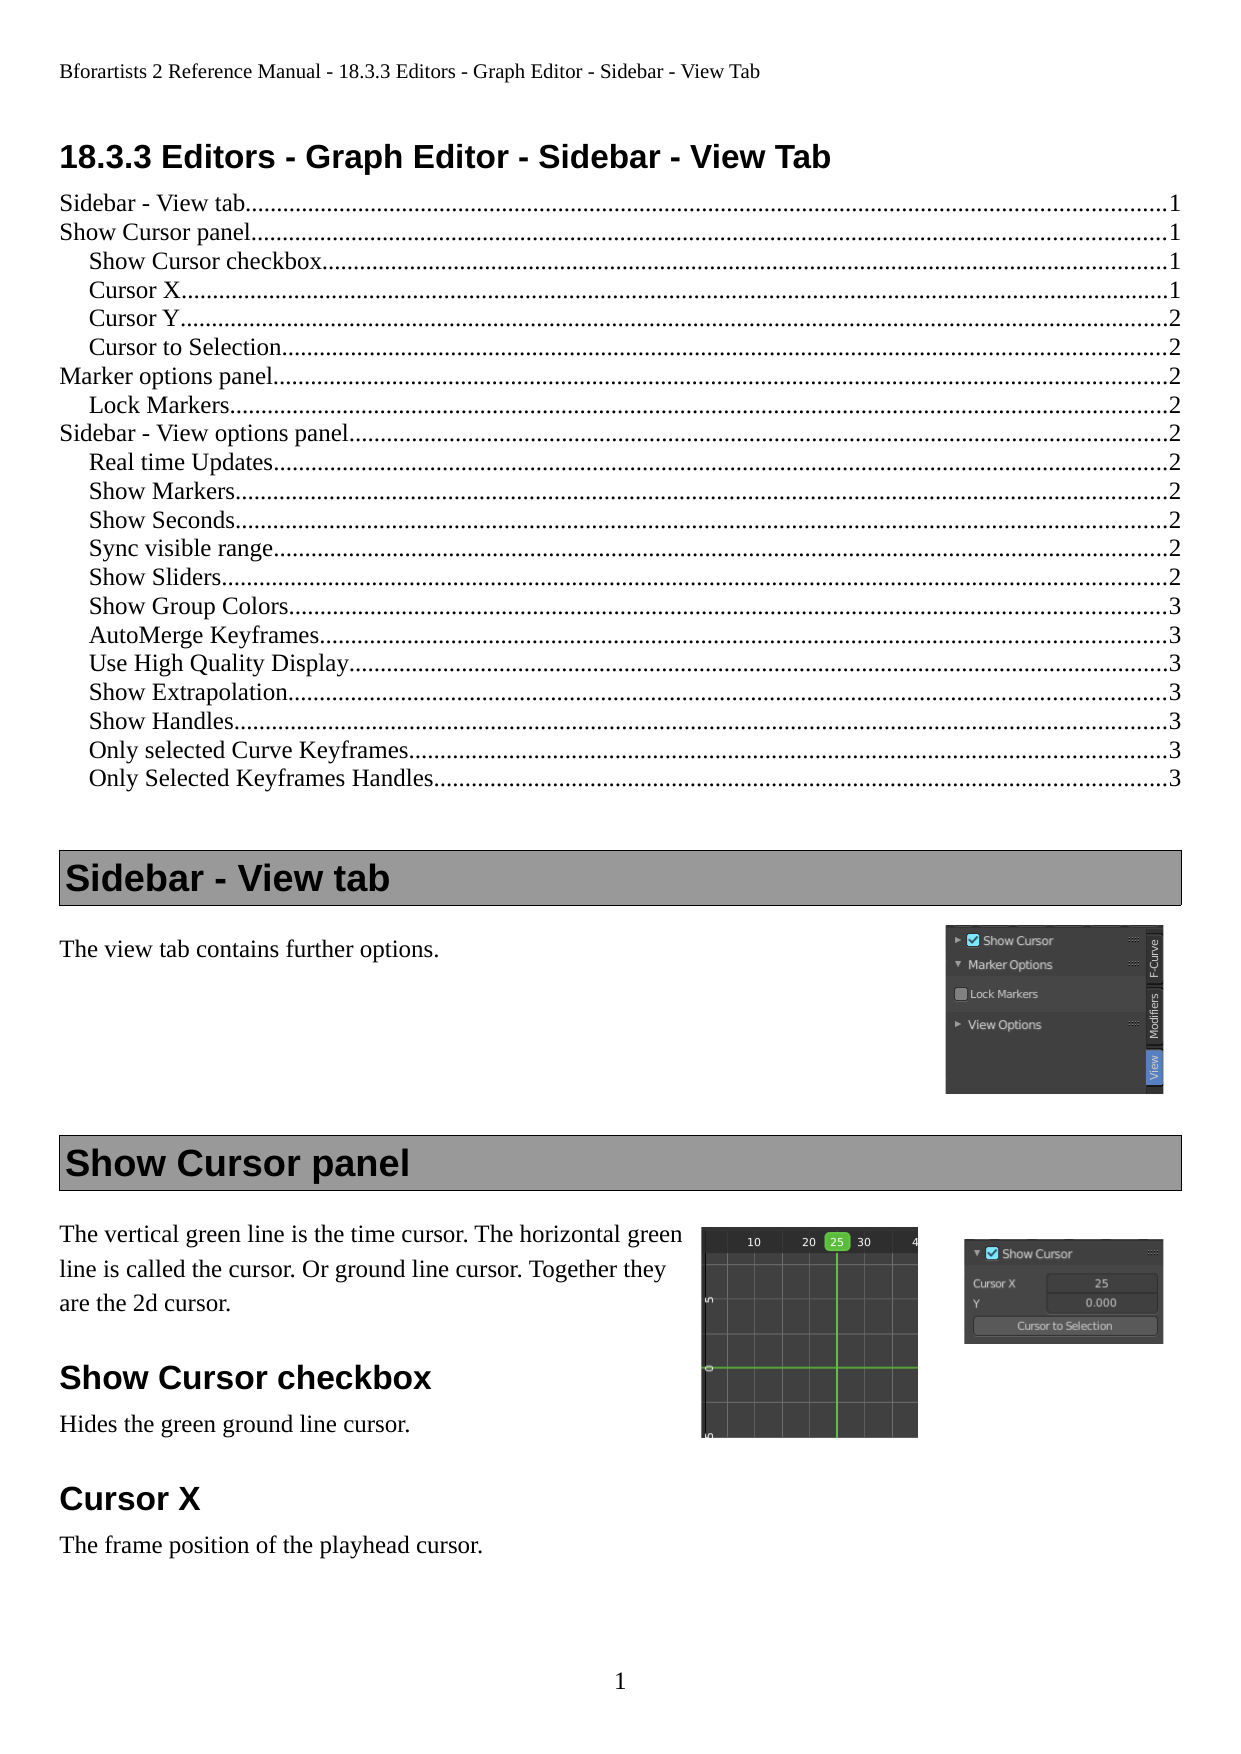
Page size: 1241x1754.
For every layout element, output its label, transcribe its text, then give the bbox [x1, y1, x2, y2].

text Cursor Y 2 [88, 303, 1181, 332]
text Use High Quality Display 3 [88, 648, 1181, 677]
text Show Extrapolation 3 [88, 677, 1181, 706]
text Only Selected Keyframes Handles 3 [88, 763, 1181, 792]
text Show Handles 3 [88, 706, 1181, 735]
text Show Seconds 2 [88, 505, 1181, 533]
text The frame position of the playhead cursor. [59, 1530, 1181, 1559]
picture [701, 1227, 918, 1438]
picture [945, 925, 1164, 1094]
subtitle 18.3.3 Editors - Graph Editor - Sidebar - View Tab [59, 138, 1181, 176]
text Lock Markers 2 [88, 390, 1181, 418]
picture [964, 1239, 1164, 1344]
subtitle [918, 1358, 1181, 1397]
text Sidebar - View tab 1 [59, 188, 1181, 217]
text Real time Updates 2 [88, 447, 1181, 476]
text Show Sliders 2 [88, 562, 1181, 591]
table_header Sidebar - View tab [60, 851, 1181, 905]
table_header Show Cursor panel [60, 1136, 1181, 1190]
text Show Markers 2 [88, 476, 1181, 505]
text The view tab contains further options. [59, 934, 945, 963]
text Cursor X 1 [88, 275, 1181, 303]
text Marker options panel 2 [59, 361, 1181, 390]
text Cursor to Selection 2 [88, 332, 1181, 361]
text Show Cursor panel 1 [59, 217, 1181, 246]
text Sync visible range 2 [88, 533, 1181, 562]
subtitle Cursor X [59, 1479, 1181, 1518]
text Show Group Colors 3 [88, 591, 1181, 620]
subtitle Show Cursor checkbox [59, 1358, 701, 1397]
text Only selected Curve Keyframes 3 [88, 735, 1181, 763]
text Hides the green ground line cursor. [59, 1409, 701, 1438]
text AutoMerge Keyframes 3 [88, 620, 1181, 648]
text Show Cursor checkbox 1 [88, 246, 1181, 275]
text The vertical green line is the time cursor. The horizontal green line is called the cursor. Or ground line cursor. Together they are the 2d cursor. [59, 1219, 1181, 1317]
text Sidebar - View options panel 2 [59, 418, 1181, 447]
text [918, 1409, 1181, 1438]
